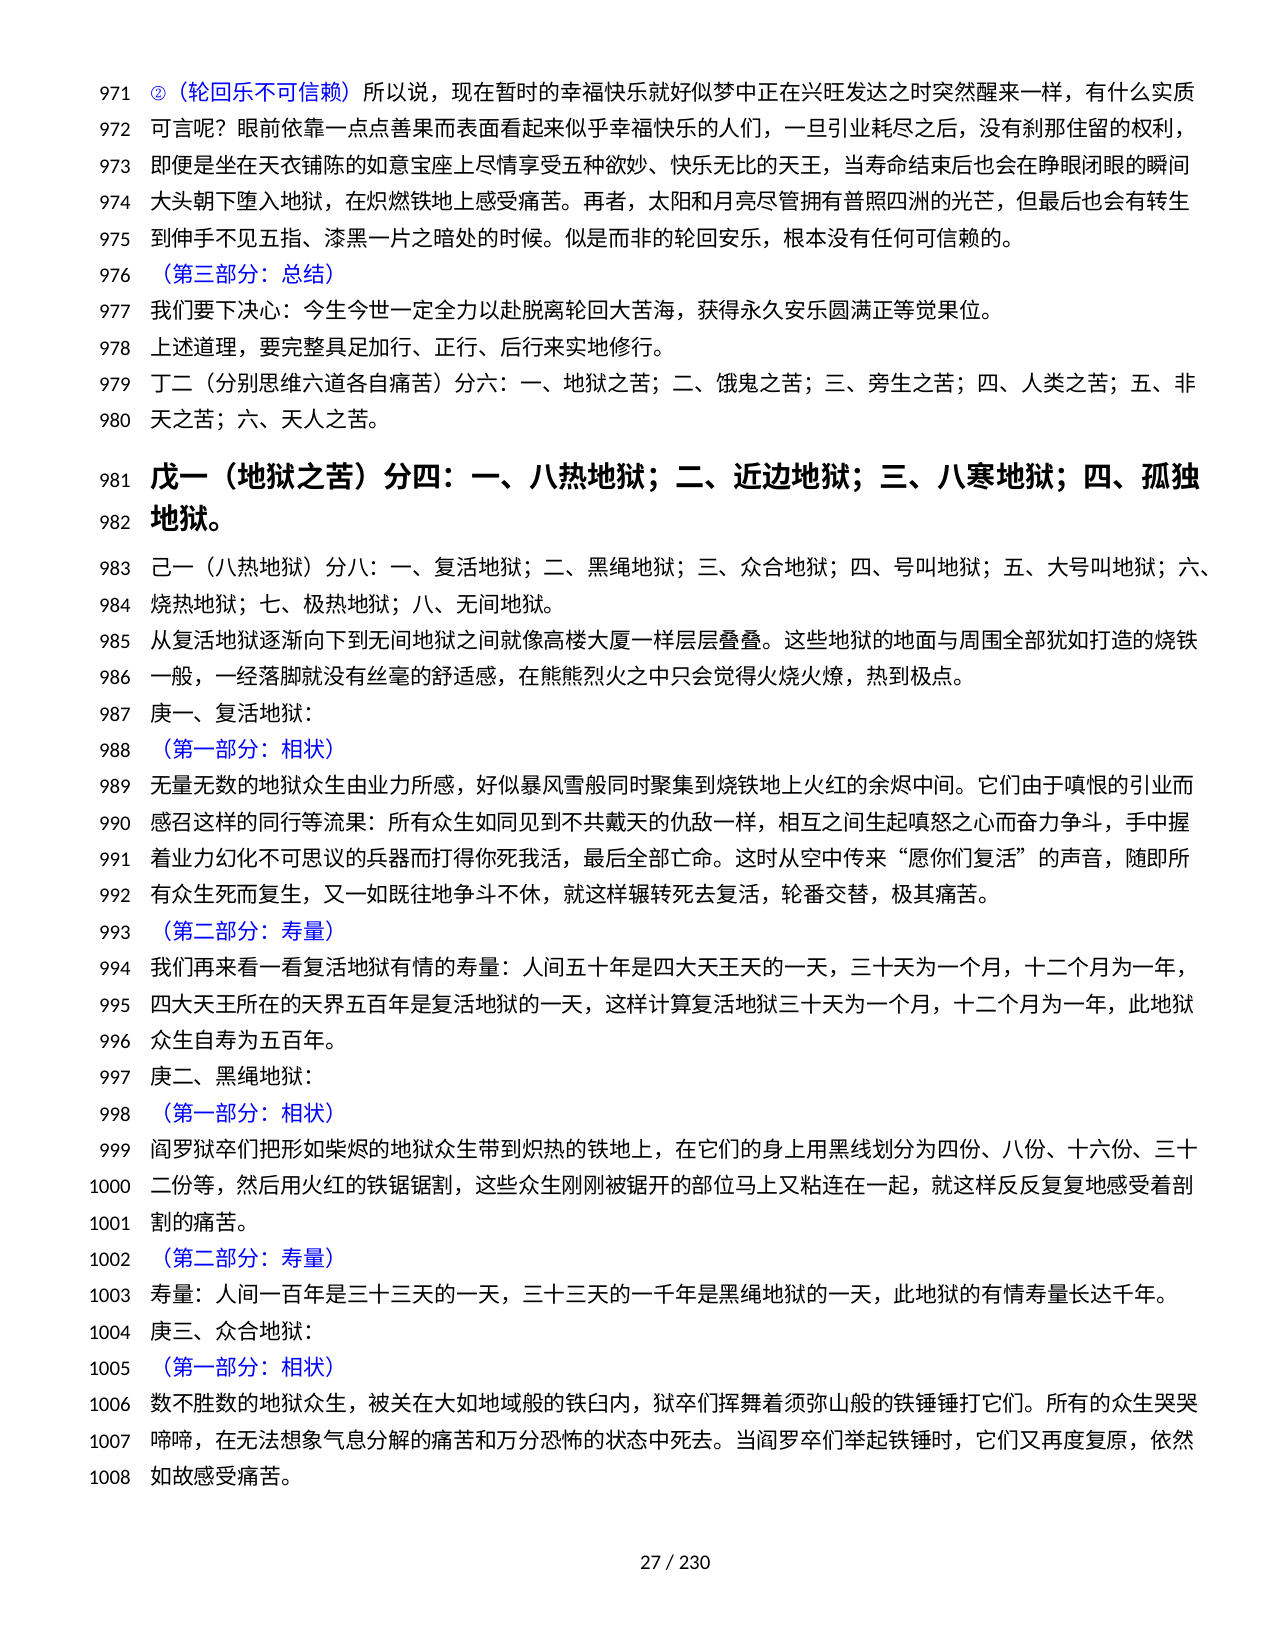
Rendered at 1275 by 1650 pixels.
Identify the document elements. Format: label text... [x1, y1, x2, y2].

text （第一部分：相状） [150, 732, 1200, 764]
text 数不胜数的地狱众生，被关在大如地域般的铁臼内，狱卒们挥舞着须弥山般的铁锤锤打它们。所有的众生哭哭啼啼，在无法想象气息分解的痛苦和万分恐怖的状态中死去。当阎罗卒们举起铁锤时，它们又再度复原，依然如故感受痛苦。 [150, 1386, 1200, 1491]
text 庚一、复活地狱： [150, 696, 1200, 727]
text （第二部分：寿量） [150, 914, 1200, 946]
text 己一（八热地狱）分八：一、复活地狱；二、黑绳地狱；三、众合地狱；四、号叫地狱；五、大号叫地狱；六、烧热地狱；七、极热地狱；八、无间地狱。 [150, 550, 1200, 618]
text （第三部分：总结） [150, 257, 1200, 288]
text （第一部分：相状） [150, 1350, 1200, 1382]
text （第二部分：寿量） [150, 1241, 1200, 1273]
text 寿量：人间一百年是三十三天的一天，三十三天的一千年是黑绳地狱的一天，此地狱的有情寿量长达千年。 [150, 1277, 1200, 1309]
text （第一部分：相状） [150, 1096, 1200, 1127]
text 上述道理，要完整具足加行、正行、后行来实地修行。 [150, 329, 1200, 361]
text 无量无数的地狱众生由业力所感，好似暴风雪般同时聚集到烧铁地上火红的余烬中间。它们由于嗔恨的引业而感召这样的同行等流果：所有众生如同见到不共戴天的仇敌一样，相互之间生起嗔怒之心而奋力争斗，手中握着业力幻化不可思议的兵器而打得你死我活，最后全部亡命。这时从空中传来“愿你们复活”的声音，随即所有众生死而复生，又一如既往地争斗不休，就这样辗转死去复活，轮番交替，极其痛苦。 [150, 768, 1200, 909]
text 从复活地狱逐渐向下到无间地狱之间就像高楼大厦一样层层叠叠。这些地狱的地面与周围全部犹如打造的烧铁一般，一经落脚就没有丝毫的舒适感，在熊熊烈火之中只会觉得火烧火燎，热到极点。 [150, 623, 1200, 691]
text 阎罗狱卒们把形如柴烬的地狱众生带到炽热的铁地上，在它们的身上用黑线划分为四份、八份、十六份、三十二份等，然后用火红的铁锯锯割，这些众生刚刚被锯开的部位马上又粘连在一起，就这样反反复复地感受着剖割的痛苦。 [150, 1132, 1200, 1236]
text 我们再来看一看复活地狱有情的寿量：人间五十年是四大天王天的一天，三十天为一个月，十二个月为一年，四大天王所在的天界五百年是复活地狱的一天，这样计算复活地狱三十天为一个月，十二个月为一年，此地狱众生自寿为五百年。 [150, 950, 1200, 1054]
text 庚二、黑绳地狱： [150, 1059, 1200, 1091]
text 庚三、众合地狱： [150, 1314, 1200, 1345]
text ②（轮回乐不可信赖）所以说，现在暂时的幸福快乐就好似梦中正在兴旺发达之时突然醒来一样，有什么实质可言呢？眼前依靠一点点善果而表面看起来似乎幸福快乐的人们，一旦引业耗尽之后，没有刹那住留的权利，即便是坐在天衣铺陈的如意宝座上尽情享受五种欲妙、快乐无比的天王，当寿命结束后也会在睁眼闭眼的瞬间大头朝下堕入地狱，在炽燃铁地上感受痛苦。再者，太阳和月亮尽管拥有普照四洲的光芒，但最后也会有转生到伸手不见五指、漆黑一片之暗处的时候。似是而非的轮回安乐，根本没有任何可信赖的。 [150, 75, 1200, 252]
text 丁二（分别思维六道各自痛苦）分六：一、地狱之苦；二、饿鬼之苦；三、旁生之苦；四、人类之苦；五、非天之苦；六、天人之苦。 [150, 366, 1200, 434]
subtitle 戊一（地狱之苦）分四：一、八热地狱；二、近边地狱；三、八寒地狱；四、孤独地狱。 [150, 453, 1200, 538]
text 我们要下决心：今生今世一定全力以赴脱离轮回大苦海，获得永久安乐圆满正等觉果位。 [150, 293, 1200, 325]
